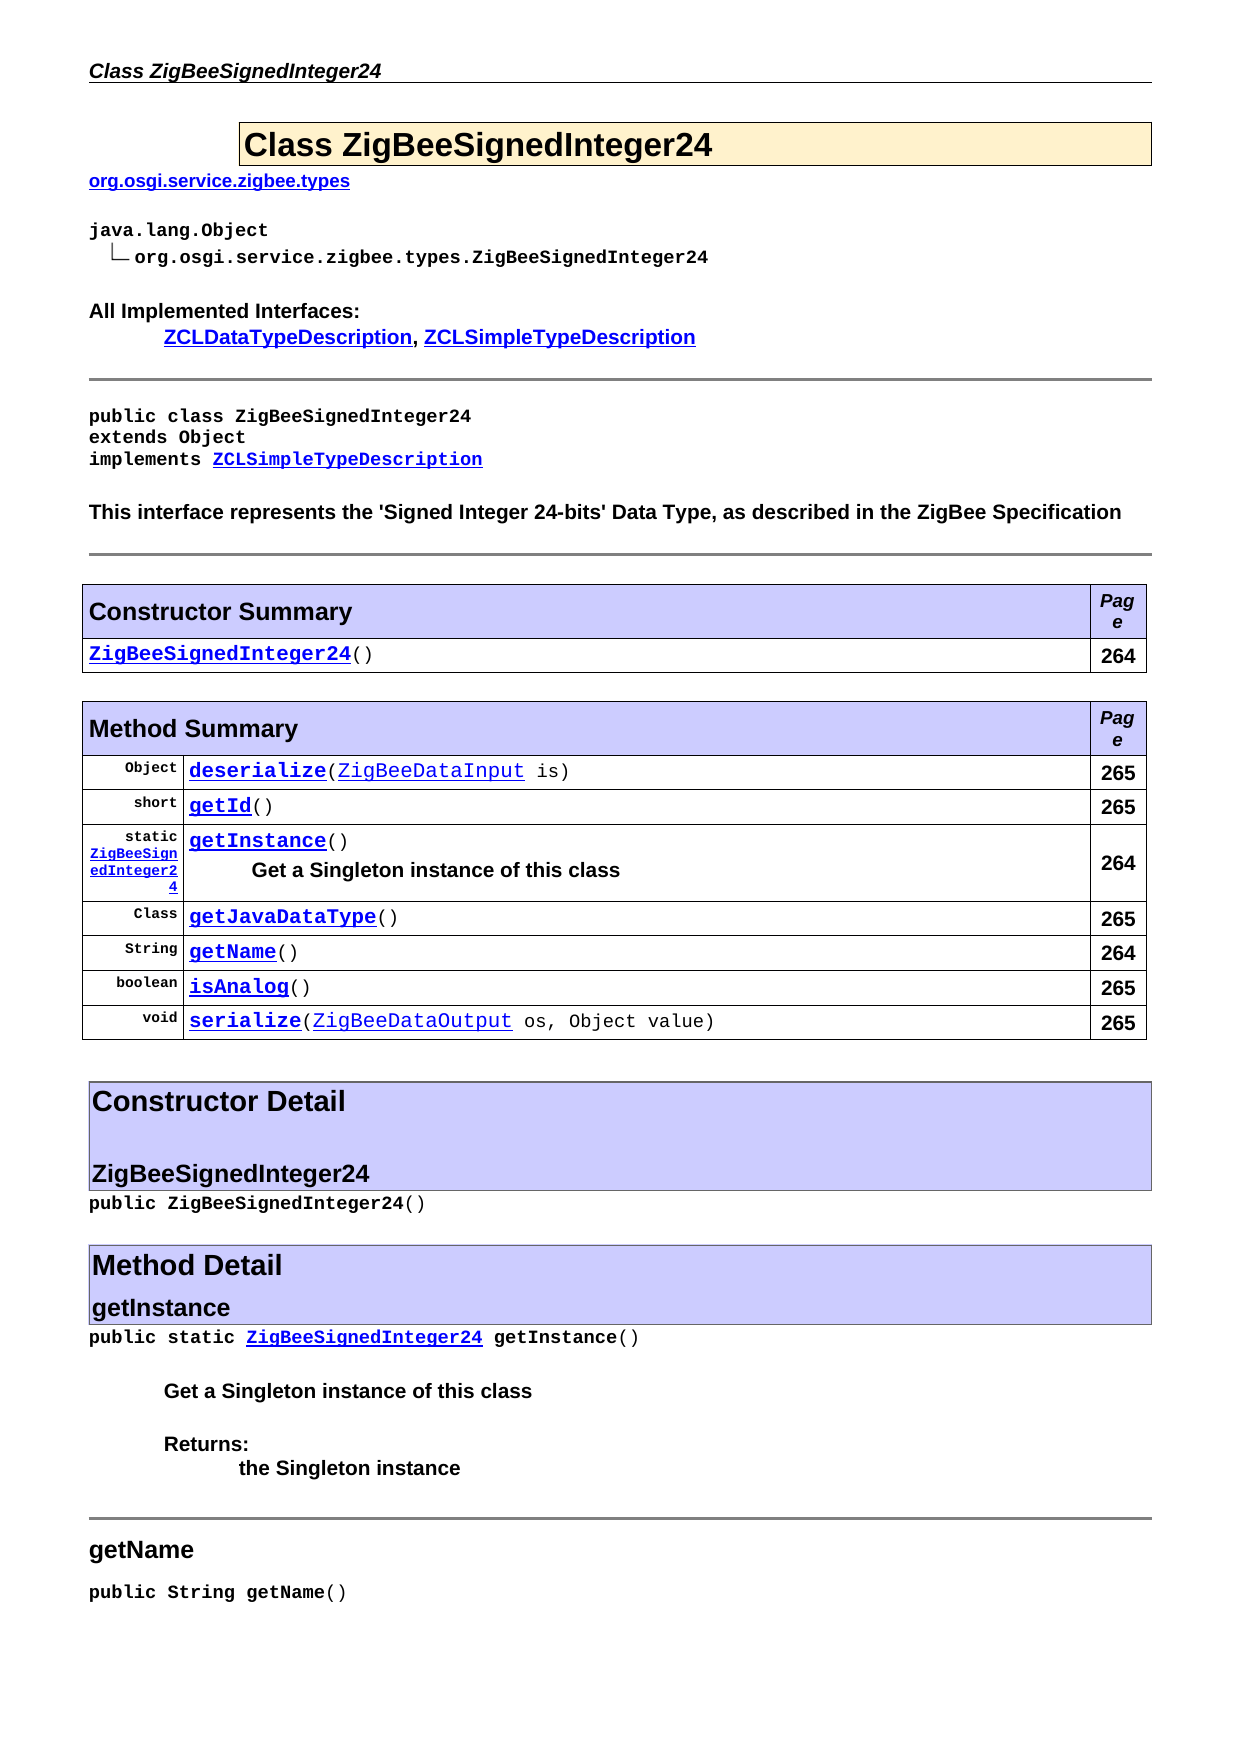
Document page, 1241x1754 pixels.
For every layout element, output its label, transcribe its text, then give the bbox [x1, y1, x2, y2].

table_cell 264 [1091, 639, 1146, 672]
table_cell deserialize(ZigBeeDataInput is) [184, 756, 1090, 789]
table_cell getInstance() Get a Singleton instance of this class [184, 825, 1090, 901]
text extends Object [88, 428, 1152, 449]
table_cell 265 [1091, 971, 1146, 1004]
table_cell short [83, 790, 183, 824]
text public String getName() [88, 1582, 1152, 1604]
table_cell 265 [1091, 790, 1146, 824]
text org.osgi.service.zigbee.types [88, 170, 1152, 191]
text java.lang.Object [88, 221, 1152, 242]
table_cell getJavaDataType() [184, 902, 1090, 935]
table_cell static ZigBeeSignedInteger24 [83, 825, 183, 901]
table_cell serialize(ZigBeeDataOutput os, Object value) [184, 1006, 1090, 1039]
table_header Constructor Summary [83, 585, 1090, 638]
table_cell Class [83, 902, 183, 935]
table_cell getName() [184, 936, 1090, 970]
table_cell isAnalog() [184, 971, 1090, 1004]
table_cell String [83, 936, 183, 970]
text Returns: [163, 1432, 1152, 1456]
text public class ZigBeeSignedInteger24 [88, 407, 1152, 428]
text org.osgi.service.zigbee.types.ZigBeeSignedInteger24 [88, 242, 1152, 269]
table_cell getId() [184, 790, 1090, 824]
picture [111, 241, 135, 264]
text Get a Singleton instance of this class [163, 1378, 1152, 1402]
text public static ZigBeeSignedInteger24 getInstance() [88, 1328, 1152, 1349]
text public ZigBeeSignedInteger24() [88, 1194, 1152, 1215]
table_cell ZigBeeSignedInteger24() [83, 639, 1090, 672]
table_cell 265 [1091, 902, 1146, 935]
text implements ZCLSimpleTypeDescription [88, 449, 1152, 471]
text the Singleton instance [238, 1456, 1152, 1479]
table_cell 265 [1091, 756, 1146, 789]
text ZCLDataTypeDescription, ZCLSimpleTypeDescription [163, 325, 1152, 349]
subtitle Class ZigBeeSignedInteger24 [240, 123, 1151, 165]
table_cell 265 [1091, 1006, 1146, 1039]
table_cell 264 [1091, 825, 1146, 901]
subtitle Method Detail [90, 1246, 1151, 1281]
table_header Page [1091, 585, 1146, 638]
subtitle getInstance [90, 1290, 1151, 1324]
table_header Method Summary [83, 702, 1090, 755]
subtitle Constructor Detail [90, 1083, 1151, 1118]
table_cell 264 [1091, 936, 1146, 970]
text This interface represents the 'Signed Integer 24-bits' Data Type, as described in the ZigBee Specification [88, 500, 1152, 524]
table_cell Object [83, 756, 183, 789]
table_header Page [1091, 702, 1146, 755]
table_cell boolean [83, 971, 183, 1004]
table_cell void [83, 1006, 183, 1039]
subtitle All Implemented Interfaces: [88, 298, 1152, 322]
subtitle ZigBeeSignedInteger24 [90, 1156, 1151, 1190]
